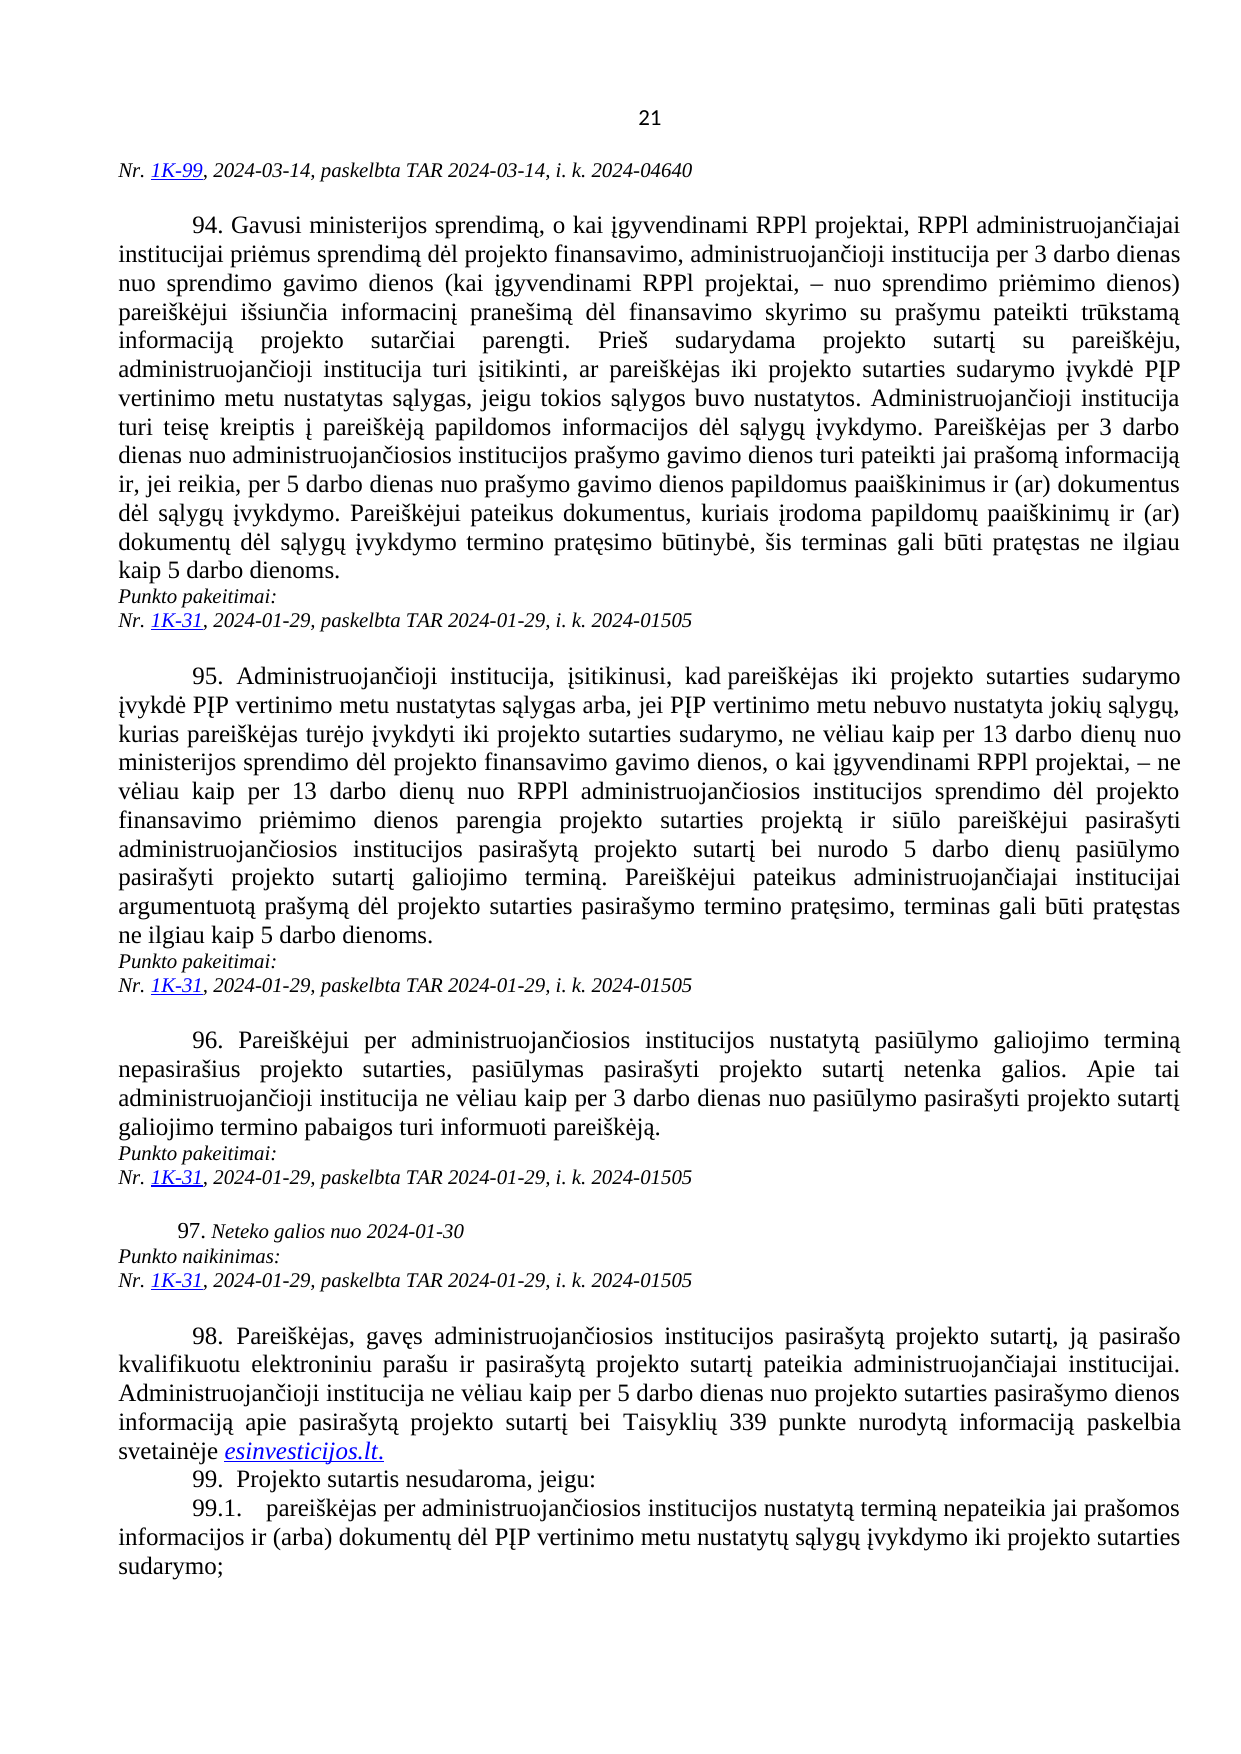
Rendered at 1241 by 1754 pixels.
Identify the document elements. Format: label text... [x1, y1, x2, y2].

text 96. Pareiškėjui per administruojančiosios institucijos nustatytą pasiūlymo galiojimo terminą nepasirašius projekto sutarties, pasiūlymas pasirašyti projekto sutartį netenka galios. Apie tai administruojančioji institucija ne vėliau kaip per 3 darbo dienas nuo pasiūlymo pasirašyti projekto sutartį galiojimo termino pabaigos turi informuoti pareiškėją. [118, 1026, 1181, 1141]
text Nr. 1K-99, 2024-03-14, paskelbta TAR 2024-03-14, i. k. 2024-04640 [118, 158, 1181, 182]
text Punkto pakeitimai: [118, 949, 1181, 973]
text 97. Neteko galios nuo 2024-01-30 [118, 1217, 1181, 1244]
text Punkto naikinimas: [118, 1244, 1181, 1268]
text 99. Projekto sutartis nesudaroma, jeigu: [118, 1464, 1181, 1493]
text Punkto pakeitimai: [118, 584, 1181, 608]
text Nr. 1K-31, 2024-01-29, paskelbta TAR 2024-01-29, i. k. 2024-01505 [118, 608, 1181, 632]
text Nr. 1K-31, 2024-01-29, paskelbta TAR 2024-01-29, i. k. 2024-01505 [118, 973, 1181, 997]
text 94. Gavusi ministerijos sprendimą, o kai įgyvendinami RPPl projektai, RPPl administruojančiajai institucijai priėmus sprendimą dėl projekto finansavimo, administruojančioji institucija per 3 darbo dienas nuo sprendimo gavimo dienos (kai įgyvendinami RPPl projektai, – nuo sprendimo priėmimo dienos) pareiškėjui išsiunčia informacinį pranešimą dėl finansavimo skyrimo su prašymu pateikti trūkstamą informaciją projekto sutarčiai parengti. Prieš sudarydama projekto sutartį su pareiškėju, administruojančioji institucija turi įsitikinti, ar pareiškėjas iki projekto sutarties sudarymo įvykdė PĮP vertinimo metu nustatytas sąlygas, jeigu tokios sąlygos buvo nustatytos. Administruojančioji institucija turi teisę kreiptis į pareiškėją papildomos informacijos dėl sąlygų įvykdymo. Pareiškėjas per 3 darbo dienas nuo administruojančiosios institucijos prašymo gavimo dienos turi pateikti jai prašomą informaciją ir, jei reikia, per 5 darbo dienas nuo prašymo gavimo dienos papildomus paaiškinimus ir (ar) dokumentus dėl sąlygų įvykdymo. Pareiškėjui pateikus dokumentus, kuriais įrodoma papildomų paaiškinimų ir (ar) dokumentų dėl sąlygų įvykdymo termino pratęsimo būtinybė, šis terminas gali būti pratęstas ne ilgiau kaip 5 darbo dienoms. [118, 211, 1181, 584]
text Nr. 1K-31, 2024-01-29, paskelbta TAR 2024-01-29, i. k. 2024-01505 [118, 1165, 1181, 1189]
text Punkto pakeitimai: [118, 1141, 1181, 1165]
text 95. Administruojančioji institucija, įsitikinusi, kad pareiškėjas iki projekto sutarties sudarymo įvykdė PĮP vertinimo metu nustatytas sąlygas arba, jei PĮP vertinimo metu nebuvo nustatyta jokių sąlygų, kurias pareiškėjas turėjo įvykdyti iki projekto sutarties sudarymo, ne vėliau kaip per 13 darbo dienų nuo ministerijos sprendimo dėl projekto finansavimo gavimo dienos, o kai įgyvendinami RPPl projektai, – ne vėliau kaip per 13 darbo dienų nuo RPPl administruojančiosios institucijos sprendimo dėl projekto finansavimo priėmimo dienos parengia projekto sutarties projektą ir siūlo pareiškėjui pasirašyti administruojančiosios institucijos pasirašytą projekto sutartį bei nurodo 5 darbo dienų pasiūlymo pasirašyti projekto sutartį galiojimo terminą. Pareiškėjui pateikus administruojančiajai institucijai argumentuotą prašymą dėl projekto sutarties pasirašymo termino pratęsimo, terminas gali būti pratęstas ne ilgiau kaip 5 darbo dienoms. [118, 661, 1181, 949]
text 99.1. pareiškėjas per administruojančiosios institucijos nustatytą terminą nepateikia jai prašomos informacijos ir (arba) dokumentų dėl PĮP vertinimo metu nustatytų sąlygų įvykdymo iki projekto sutarties sudarymo; [118, 1493, 1181, 1579]
text 98. Pareiškėjas, gavęs administruojančiosios institucijos pasirašytą projekto sutartį, ją pasirašo kvalifikuotu elektroniniu parašu ir pasirašytą projekto sutartį pateikia administruojančiajai institucijai. Administruojančioji institucija ne vėliau kaip per 5 darbo dienas nuo projekto sutarties pasirašymo dienos informaciją apie pasirašytą projekto sutartį bei Taisyklių 339 punkte nurodytą informaciją paskelbia svetainėje esinvesticijos.lt. [118, 1321, 1181, 1464]
text Nr. 1K-31, 2024-01-29, paskelbta TAR 2024-01-29, i. k. 2024-01505 [118, 1268, 1181, 1292]
